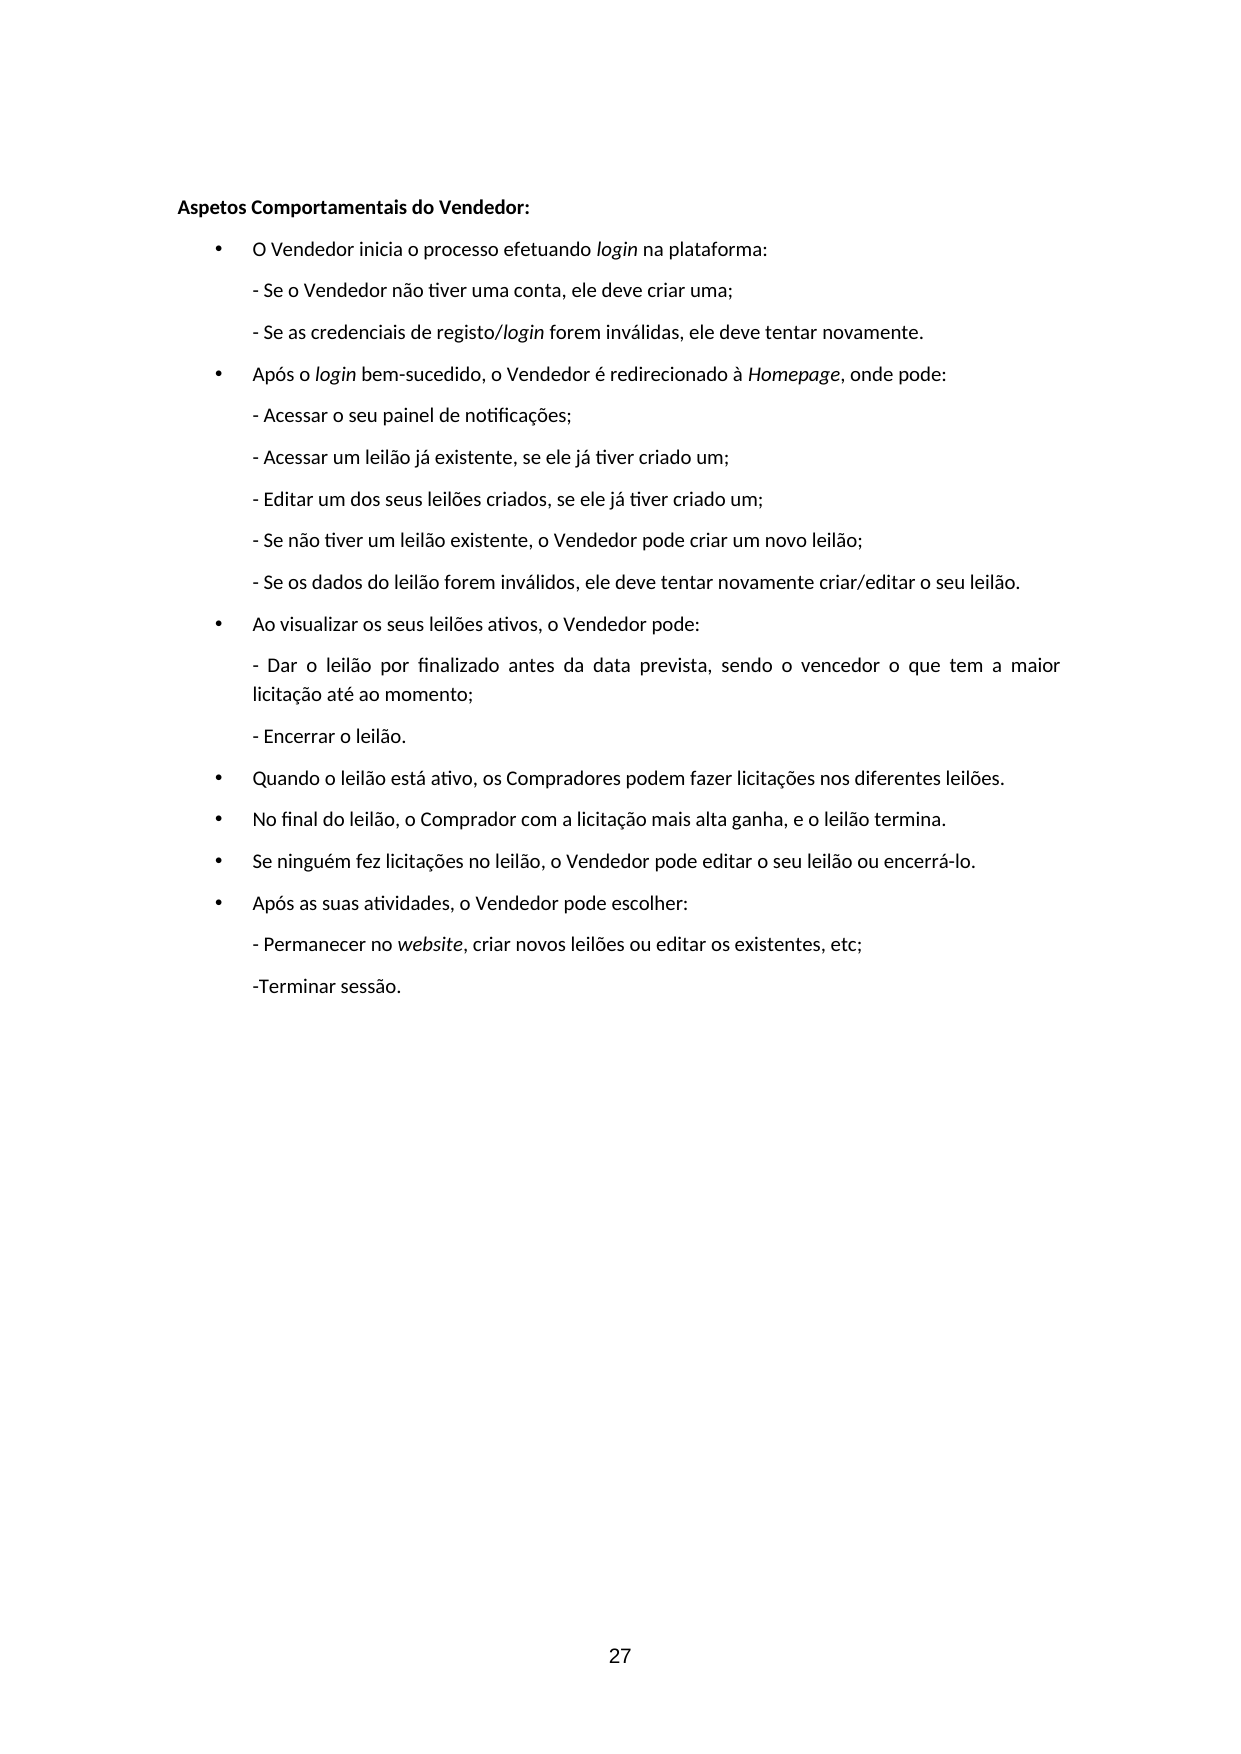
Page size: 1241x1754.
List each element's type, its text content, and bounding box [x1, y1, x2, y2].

text - Se as credenciais de registo/login forem inválidas, ele deve tentar novamente. [177, 319, 1063, 344]
list - Dar o leilão por finalizado antes da data prevista, sendo o vencedor o que tem a maior licitação até ao momento; [215, 652, 1063, 707]
list Após as suas atividades, o Vendedor pode escolher: [215, 890, 1063, 915]
text Aspetos Comportamentais do Vendedor: [177, 194, 1063, 219]
list Após o login bem-sucedido, o Vendedor é redirecionado à Homepage, onde pode: [215, 361, 1063, 386]
list - Se não tiver um leilão existente, o Vendedor pode criar um novo leilão; [215, 527, 1063, 553]
text -Terminar sessão. [177, 973, 1063, 999]
text - Permanecer no website, criar novos leilões ou editar os existentes, etc; [177, 932, 1063, 957]
list - Se os dados do leilão forem inválidos, ele deve tentar novamente criar/editar o seu leilão. [215, 569, 1063, 594]
list - Acessar um leilão já existente, se ele já tiver criado um; [215, 444, 1063, 469]
list Quando o leilão está ativo, os Compradores podem fazer licitações nos diferentes leilões. [215, 765, 1063, 790]
list Ao visualizar os seus leilões ativos, o Vendedor pode: [215, 611, 1063, 636]
list O Vendedor inicia o processo efetuando login na plataforma: [215, 236, 1063, 261]
list - Editar um dos seus leilões criados, se ele já tiver criado um; [215, 486, 1063, 511]
list - Acessar o seu painel de notificações; [215, 402, 1063, 428]
text - Se o Vendedor não tiver uma conta, ele deve criar uma; [177, 277, 1063, 303]
list Se ninguém fez licitações no leilão, o Vendedor pode editar o seu leilão ou encerrá-lo. [215, 848, 1063, 874]
list - Encerrar o leilão. [215, 723, 1063, 749]
list No final do leilão, o Comprador com a licitação mais alta ganha, e o leilão termina. [215, 807, 1063, 832]
